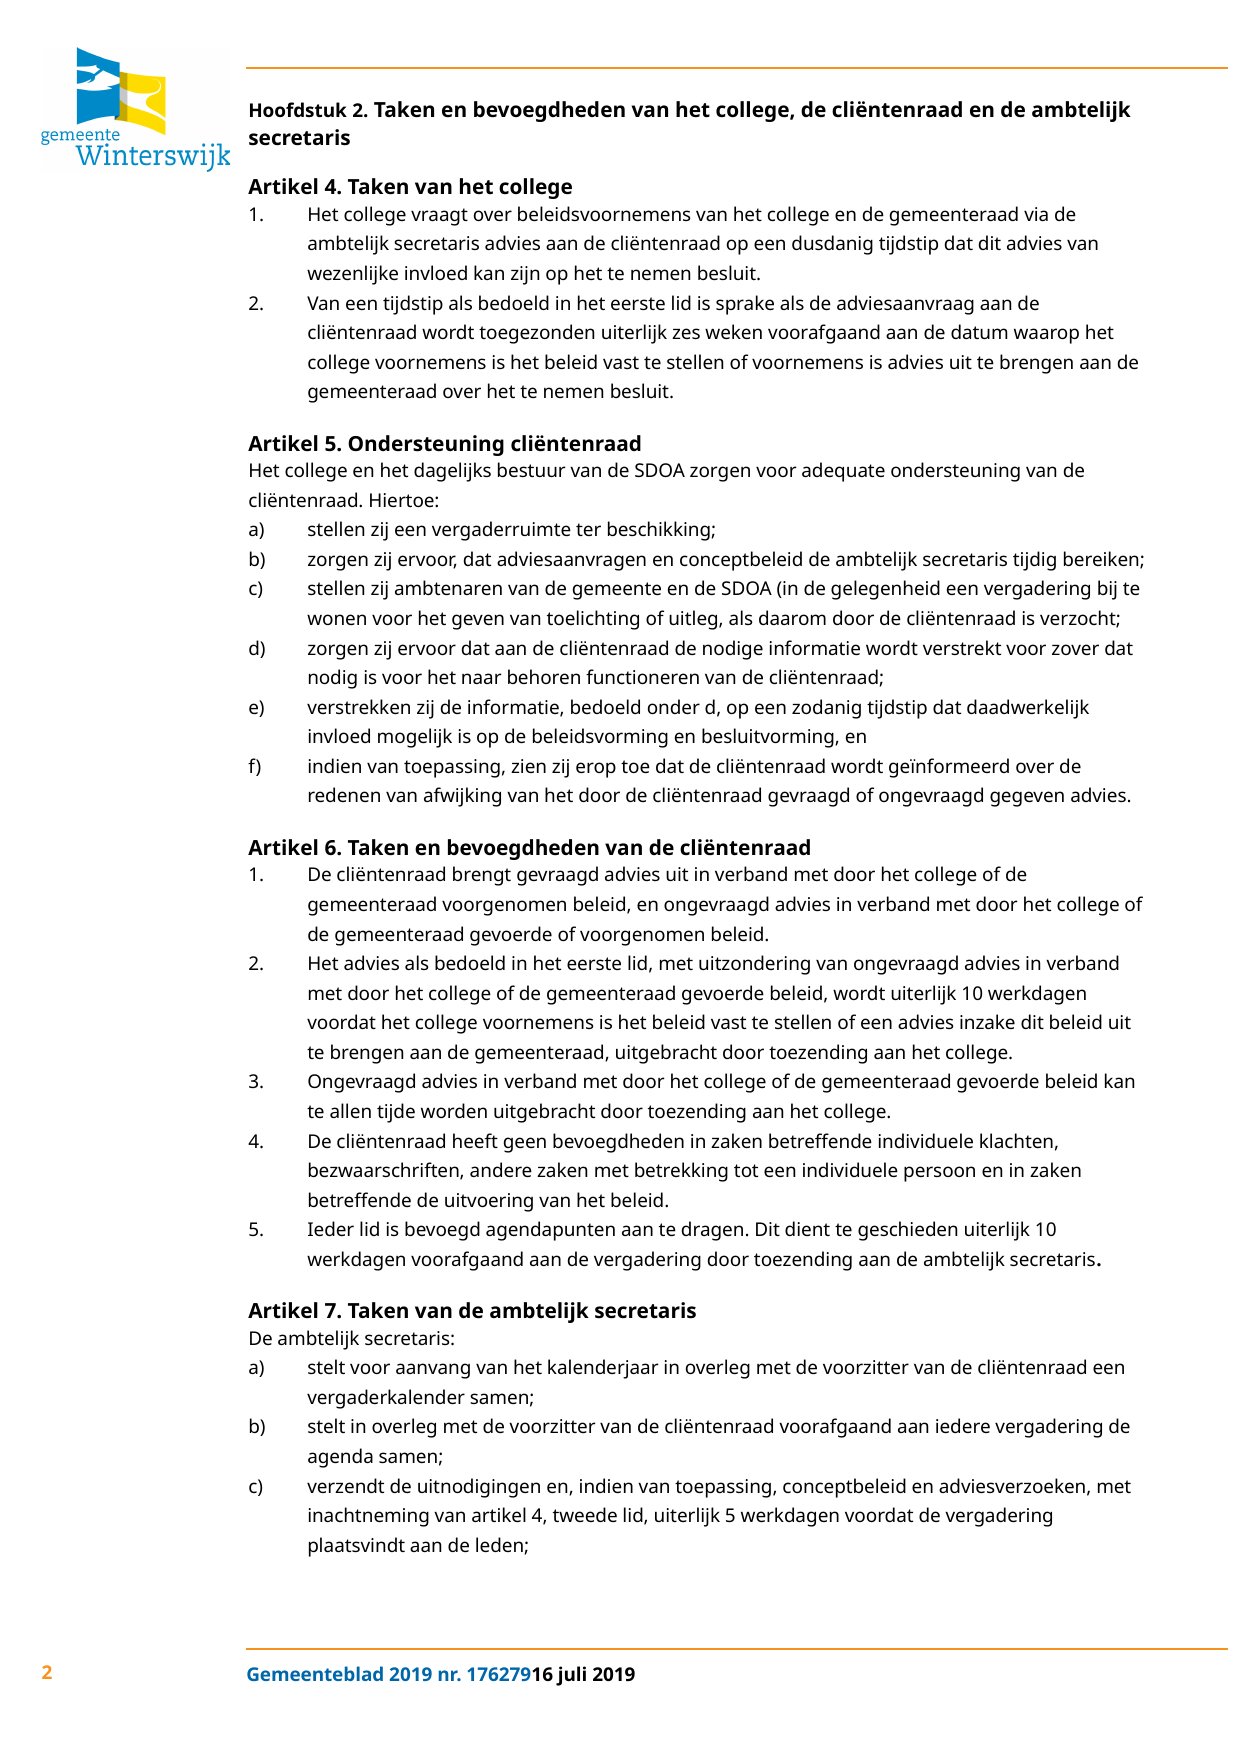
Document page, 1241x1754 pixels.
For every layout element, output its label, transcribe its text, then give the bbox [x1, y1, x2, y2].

text Hoofdstuk 2. Taken en bevoegdheden van het college, de cliëntenraad en de ambtelijk secretaris [248, 95, 1152, 152]
text Artikel 6. Taken en bevoegdheden van de cliëntenraad [248, 833, 1152, 862]
list Van een tijdstip als bedoeld in het eerste lid is sprake als de adviesaanvraag aan de cliëntenraad wordt toegezonden uiterlijk zes weken voorafgaand aan de datum waarop het college voornemens is het beleid vast te stellen of voornemens is advies uit te brengen aan de gemeenteraad over het te nemen besluit. [248, 290, 1152, 404]
text De ambtelijk secretaris: [248, 1325, 1152, 1351]
list stelt voor aanvang van het kalenderjaar in overleg met de voorzitter van de cliëntenraad een vergaderkalender samen; [248, 1354, 1152, 1410]
list Ongevraagd advies in verband met door het college of de gemeenteraad gevoerde beleid kan te allen tijde worden uitgebracht door toezending aan het college. [248, 1069, 1152, 1124]
list verstrekken zij de informatie, bedoeld onder d, op een zodanig tijdstip dat daadwerkelijk invloed mogelijk is op de beleidsvorming en besluitvorming, en [248, 694, 1152, 749]
list stelt in overleg met de voorzitter van de cliëntenraad voorafgaand aan iedere vergadering de agenda samen; [248, 1414, 1152, 1469]
list De cliëntenraad heeft geen bevoegdheden in zaken betreffende individuele klachten, bezwaarschriften, andere zaken met betrekking tot een individuele persoon en in zaken betreffende de uitvoering van het beleid. [248, 1128, 1152, 1213]
text Artikel 5. Ondersteuning cliëntenraad [248, 429, 1152, 457]
text Het college en het dagelijks bestuur van de SDOA zorgen voor adequate ondersteuning van de cliëntenraad. Hiertoe: [248, 457, 1152, 513]
picture [225, 153, 231, 162]
list zorgen zij ervoor dat aan de cliëntenraad de nodige informatie wordt verstrekt voor zover dat nodig is voor het naar behoren functioneren van de cliëntenraad; [248, 635, 1152, 690]
text Artikel 7. Taken van de ambtelijk secretaris [248, 1297, 1152, 1325]
list De cliëntenraad brengt gevraagd advies uit in verband met door het college of de gemeenteraad voorgenomen beleid, en ongevraagd advies in verband met door het college of de gemeenteraad gevoerde of voorgenomen beleid. [248, 862, 1152, 946]
list stellen zij een vergaderruimte ter beschikking; [248, 516, 1152, 542]
list verzendt de uitnodigingen en, indien van toepassing, conceptbeleid en adviesverzoeken, met inachtneming van artikel 4, tweede lid, uiterlijk 5 werkdagen voordat de vergadering plaatsvindt aan de leden; [248, 1473, 1152, 1558]
list zorgen zij ervoor, dat adviesaanvragen en conceptbeleid de ambtelijk secretaris tijdig bereiken; [248, 546, 1152, 572]
text Artikel 4. Taken van het college [248, 172, 1152, 201]
list Het college vraagt over beleidsvoornemens van het college en de gemeenteraad via de ambtelijk secretaris advies aan de cliëntenraad op een dusdanig tijdstip dat dit advies van wezenlijke invloed kan zijn op het te nemen besluit. [248, 201, 1152, 286]
list Ieder lid is bevoegd agendapunten aan te dragen. Dit dient te geschieden uiterlijk 10 werkdagen voorafgaand aan de vergadering door toezending aan de ambtelijk secretaris. [248, 1217, 1152, 1272]
list Het advies als bedoeld in het eerste lid, met uitzondering van ongevraagd advies in verband met door het college of de gemeenteraad gevoerde beleid, wordt uiterlijk 10 werkdagen voordat het college voornemens is het beleid vast te stellen of een advies inzake dit beleid uit te brengen aan de gemeenteraad, uitgebracht door toezending aan het college. [248, 950, 1152, 1065]
list indien van toepassing, zien zij erop toe dat de cliëntenraad wordt geïnformeerd over de redenen van afwijking van het door de cliëntenraad gevraagd of ongevraagd gegeven advies. [248, 753, 1152, 808]
list stellen zij ambtenaren van de gemeente en de SDOA (in de gelegenheid een vergadering bij te wonen voor het geven van toelichting of uitleg, als daarom door de cliëntenraad is verzocht; [248, 576, 1152, 631]
picture [41, 47, 231, 172]
